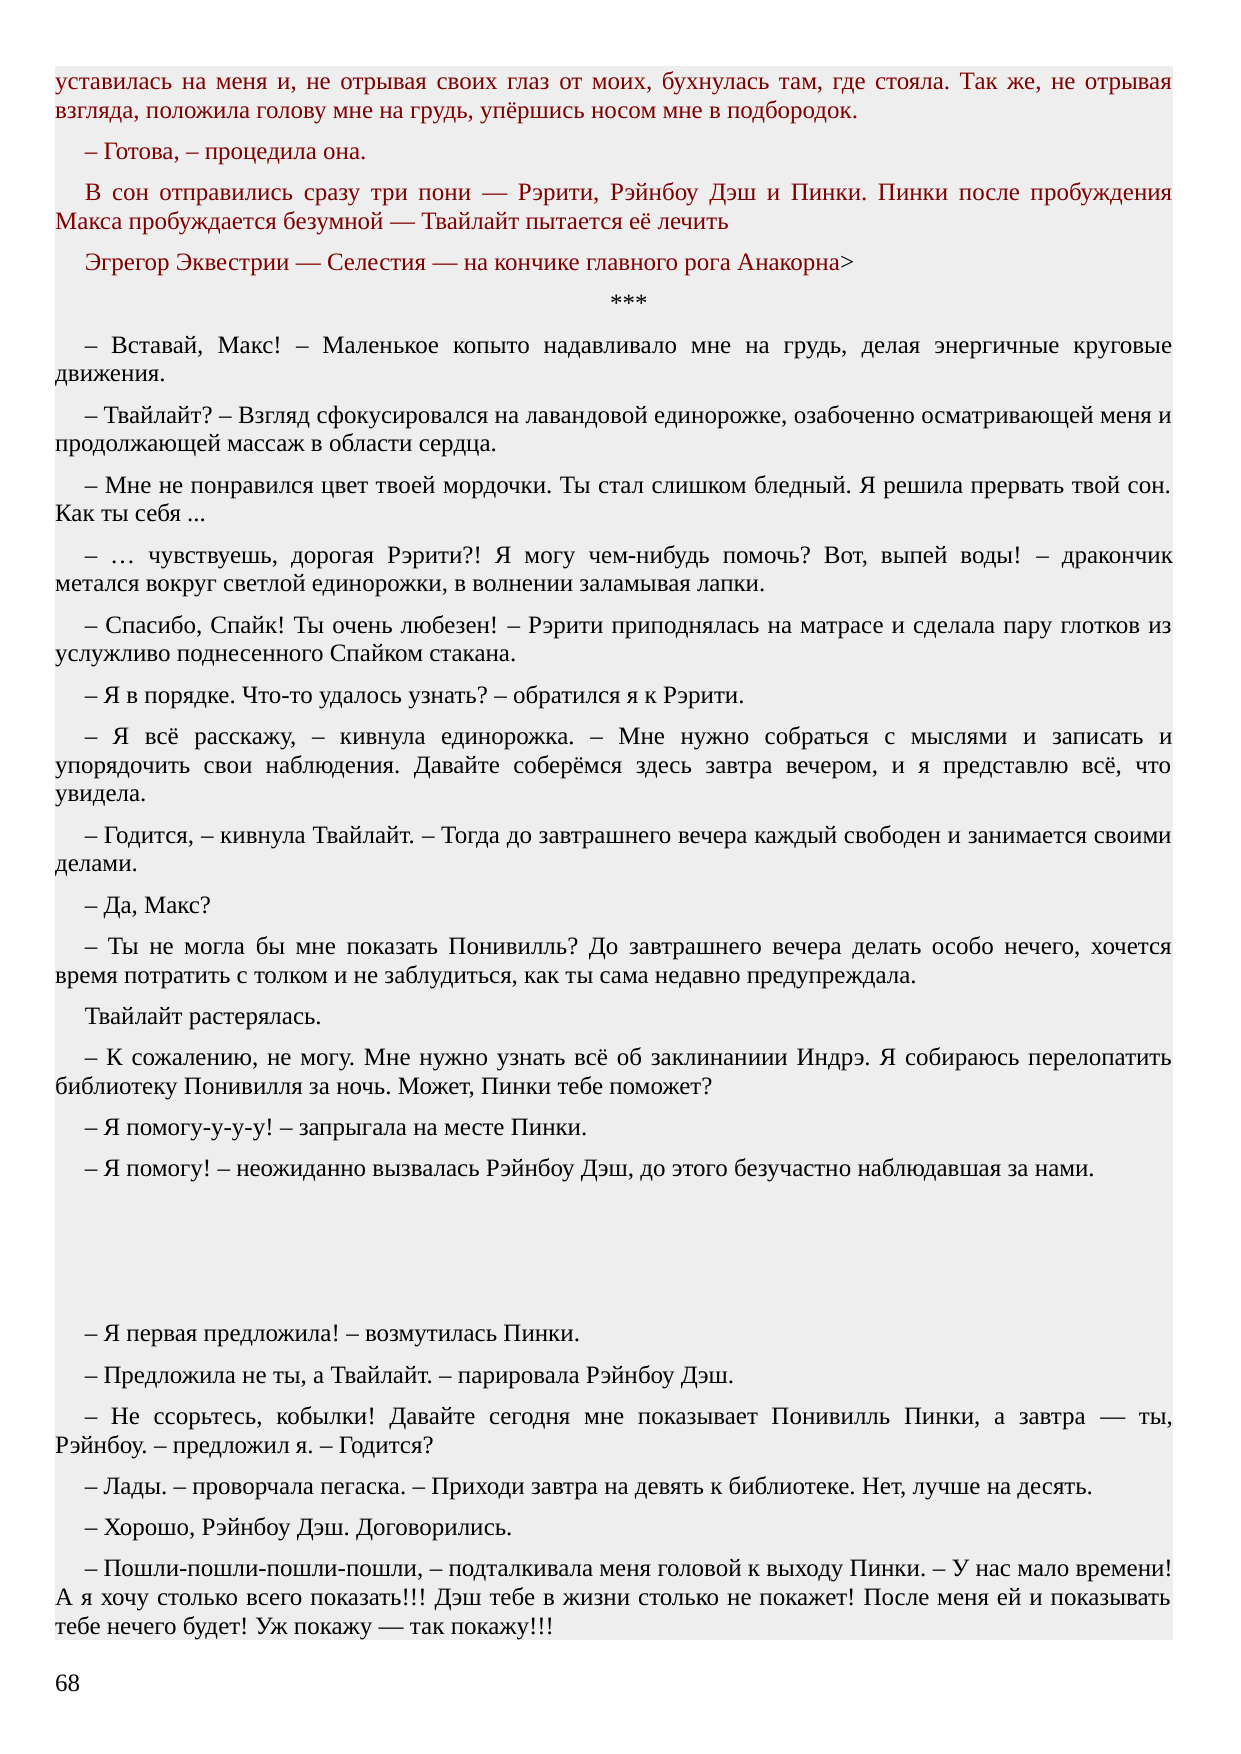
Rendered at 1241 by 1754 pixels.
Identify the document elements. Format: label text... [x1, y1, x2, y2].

text – Я в порядке. Что-то удалось узнать? – обратился я к Рэрити. [55, 680, 1173, 708]
text – Твайлайт? – Взгляд сфокусировался на лавандовой единорожке, озабоченно осматривающей меня и продолжающей массаж в области сердца. [55, 400, 1173, 457]
text В сон отправились сразу три пони — Рэрити, Рэйнбоу Дэш и Пинки. Пинки после пробуждения Макса пробуждается безумной — Твайлайт пытается её лечить [55, 177, 1173, 235]
text – Не ссорьтесь, кобылки! Давайте сегодня мне показывает Понивилль Пинки, а завтра — ты, Рэйнбоу. – предложил я. – Годится? [55, 1401, 1173, 1458]
text – Годится, – кивнула Твайлайт. – Тогда до завтрашнего вечера каждый свободен и занимается своими делами. [55, 820, 1173, 877]
text – Предложила не ты, а Твайлайт. – парировала Рэйнбоу Дэш. [55, 1360, 1173, 1388]
text – Пошли-пошли-пошли-пошли, – подталкивала меня головой к выходу Пинки. – У нас мало времени! А я хочу столько всего показать!!! Дэш тебе в жизни столько не покажет! После меня ей и показывать тебе нечего будет! Уж покажу — так покажу!!! [55, 1553, 1173, 1640]
text – Спасибо, Спайк! Ты очень любезен! – Рэрити приподнялась на матрасе и сделала пару глотков из услужливо поднесенного Спайком стакана. [55, 610, 1173, 667]
text – Я помогу-у-у-у! – запрыгала на месте Пинки. [55, 1112, 1173, 1141]
text – Хорошо, Рэйнбоу Дэш. Договорились. [55, 1512, 1173, 1541]
text – Я всё расскажу, – кивнула единорожка. – Мне нужно собраться с мыслями и записать и упорядочить свои наблюдения. Давайте соберёмся здесь завтра вечером, и я представлю всё, что увидела. [55, 721, 1173, 807]
text – Вставай, Макс! – Маленькое копыто надавливало мне на грудь, делая энергичные круговые движения. [55, 330, 1173, 387]
text – Готова, – процедила она. [55, 136, 1173, 165]
text – Мне не понравился цвет твоей мордочки. Ты стал слишком бледный. Я решила прервать твой сон. Как ты себя ... [55, 470, 1173, 527]
text – К сожалению, не могу. Мне нужно узнать всё об заклинаниии Индрэ. Я собираюсь перелопатить библиотеку Понивилля за ночь. Может, Пинки тебе поможет? [55, 1042, 1173, 1100]
text – Я первая предложила! – возмутилась Пинки. [55, 1318, 1173, 1347]
text Твайлайт растерялась. [55, 1001, 1173, 1030]
text Эгрегор Эквестрии — Селестия — на кончике главного рога Анакорна> [55, 247, 1173, 276]
text – Да, Макс? [55, 890, 1173, 918]
text – Лады. – проворчала пегаска. – Приходи завтра на девять к библиотеке. Нет, лучше на десять. [55, 1471, 1173, 1500]
text – Ты не могла бы мне показать Понивилль? До завтрашнего вечера делать особо нечего, хочется время потратить с толком и не заблудиться, как ты сама недавно предупреждала. [55, 931, 1173, 988]
text – … чувствуешь, дорогая Рэрити?! Я могу чем-нибудь помочь? Вот, выпей воды! – дракончик метался вокруг светлой единорожки, в волнении заламывая лапки. [55, 540, 1173, 597]
text – Я помогу! – неожиданно вызвалась Рэйнбоу Дэш, до этого безучастно наблюдавшая за нами. [55, 1153, 1173, 1182]
text уставилась на меня и, не отрывая своих глаз от моих, бухнулась там, где стояла. Так же, не отрывая взгляда, положила голову мне на грудь, упёршись носом мне в подбородок. [55, 66, 1173, 123]
text *** [55, 288, 1173, 317]
